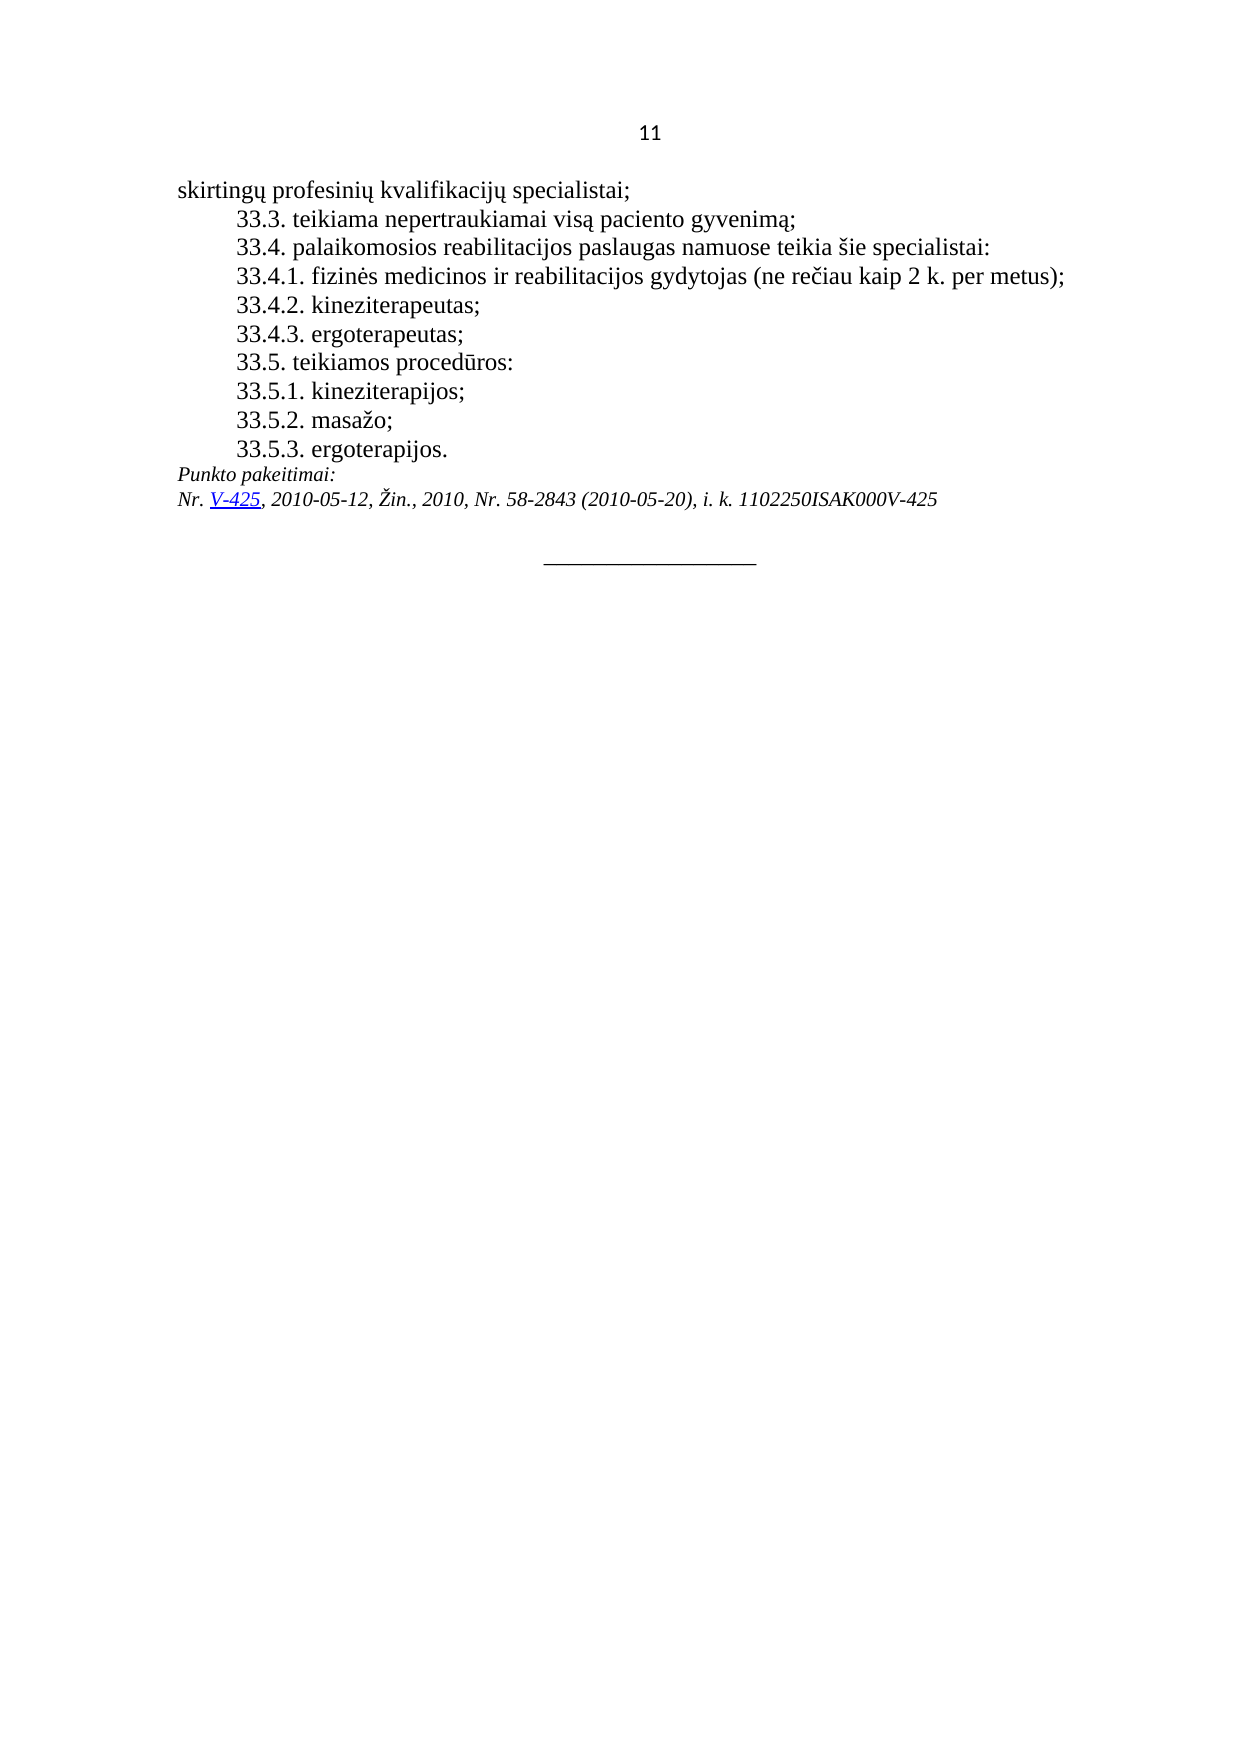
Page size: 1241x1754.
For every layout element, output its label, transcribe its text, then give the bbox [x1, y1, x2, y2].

text 33.4. palaikomosios reabilitacijos paslaugas namuose teikia šie specialistai: [177, 232, 1122, 261]
text 33.4.2. kineziterapeutas; [177, 290, 1122, 319]
text 33.5. teikiamos procedūros: [177, 347, 1122, 376]
text 33.4.3. ergoterapeutas; [177, 319, 1122, 347]
text Nr. V-425, 2010-05-12, Žin., 2010, Nr. 58-2843 (2010-05-20), i. k. 1102250ISAK000V-425 [177, 486, 1122, 511]
text _________________ [177, 539, 1122, 568]
text 33.4.1. fizinės medicinos ir reabilitacijos gydytojas (ne rečiau kaip 2 k. per metus); [177, 261, 1122, 290]
text 33.5.3. ergoterapijos. [177, 434, 1122, 462]
text 33.5.1. kineziterapijos; [177, 376, 1122, 405]
text 33.3. teikiama nepertraukiamai visą paciento gyvenimą; [177, 204, 1122, 232]
text Punkto pakeitimai: [177, 462, 1122, 486]
text 33.5.2. masažo; [177, 405, 1122, 434]
text skirtingų profesinių kvalifikacijų specialistai; [177, 175, 1122, 204]
